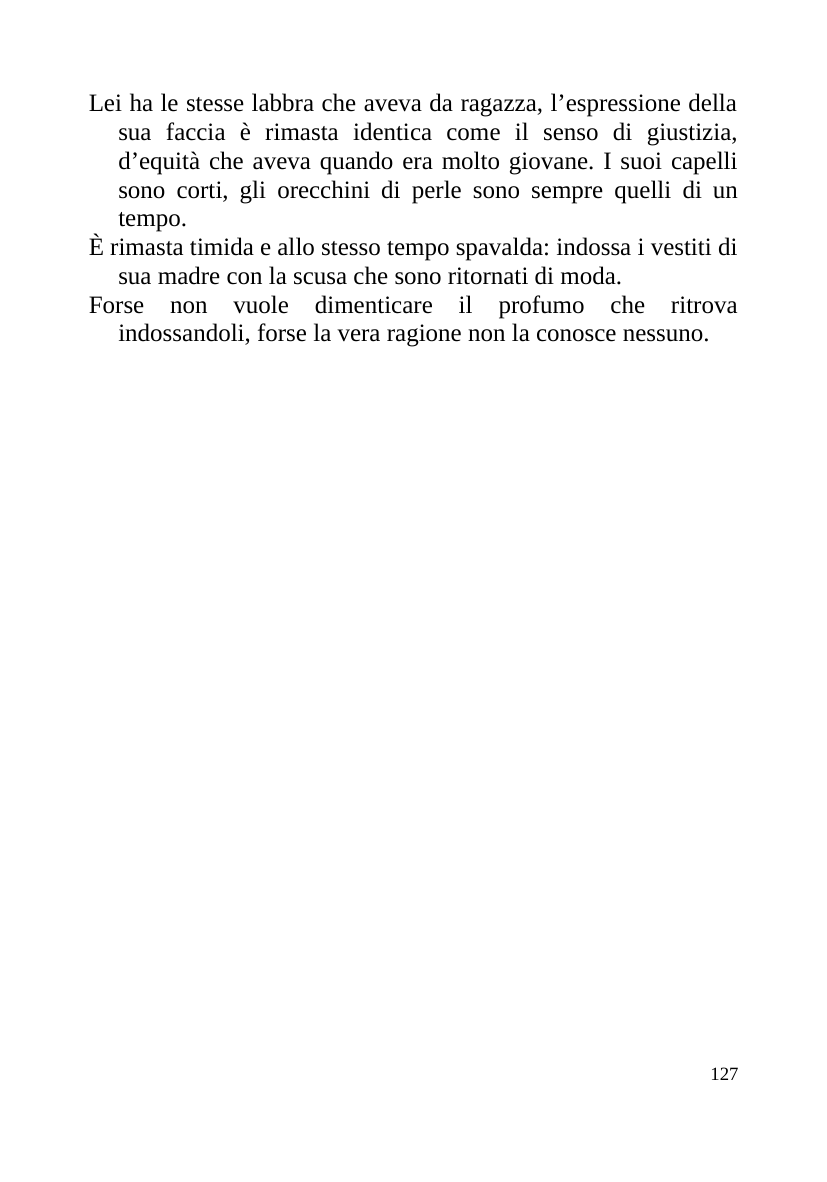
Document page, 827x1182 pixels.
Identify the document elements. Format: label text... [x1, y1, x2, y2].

text Lei ha le stesse labbra che aveva da ragazza, l’espressione della sua faccia è rimasta identica come il senso di giustizia, d’equità che aveva quando era molto giovane. I suoi capelli sono corti, gli orecchini di perle sono sempre quelli di un tempo. [88, 88, 738, 232]
text È rimasta timida e allo stesso tempo spavalda: indossa i vestiti di sua madre con la scusa che sono ritornati di moda. [88, 232, 738, 290]
text Forse non vuole dimenticare il profumo che ritrova indossandoli, forse la vera ragione non la conosce nessuno. [88, 290, 738, 347]
